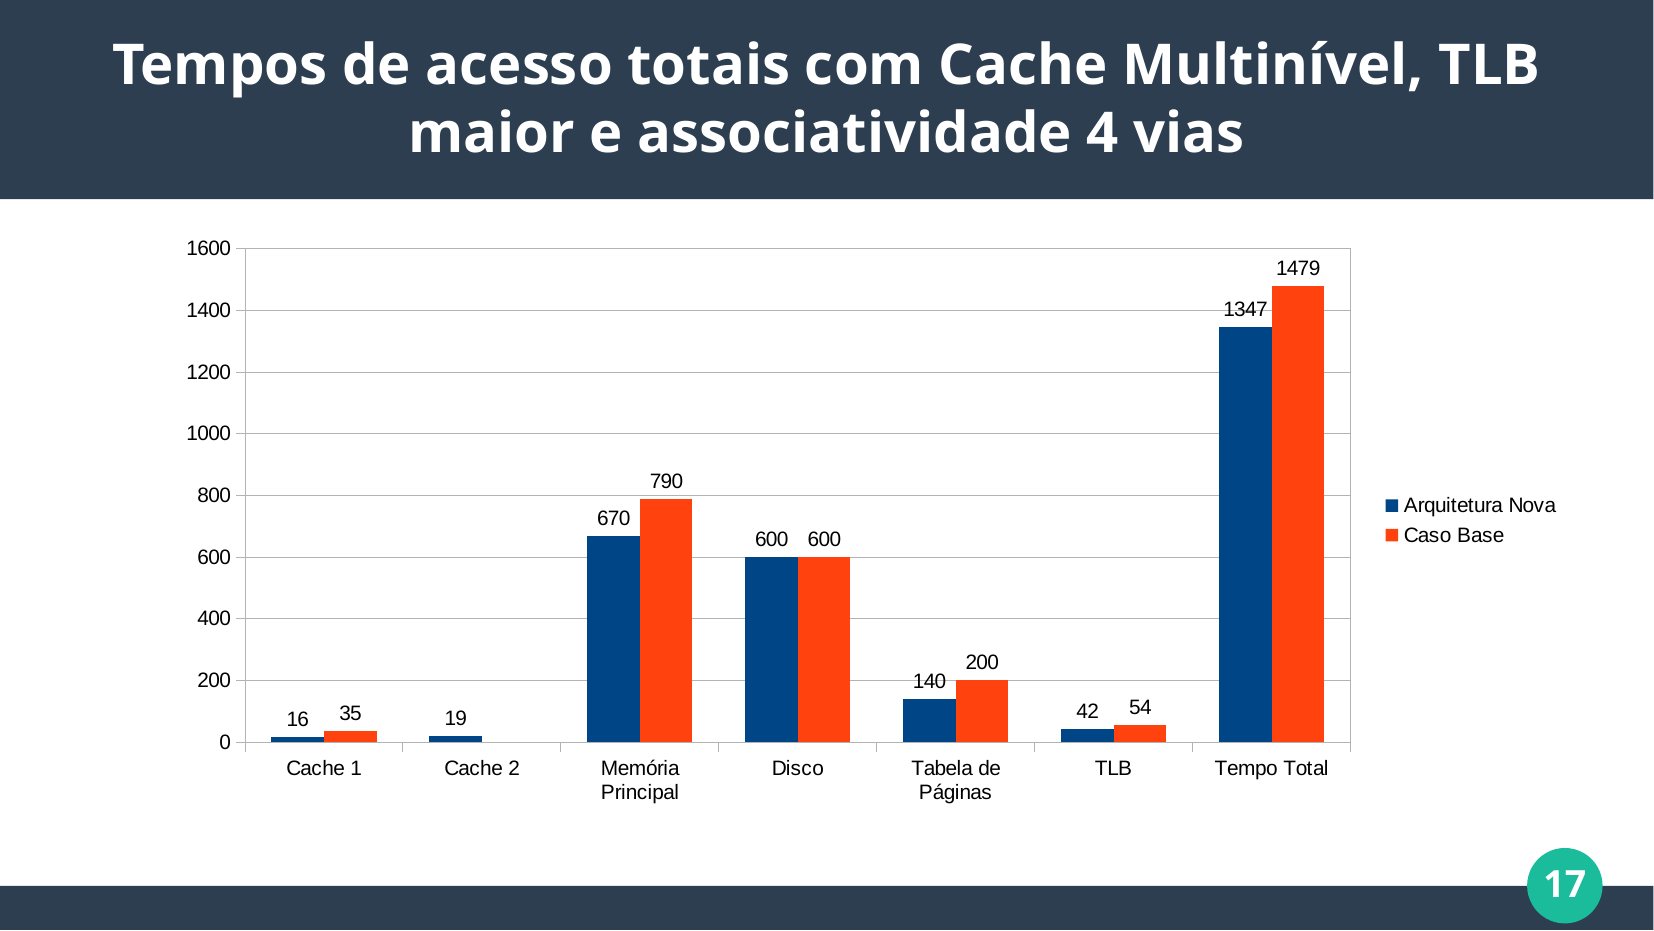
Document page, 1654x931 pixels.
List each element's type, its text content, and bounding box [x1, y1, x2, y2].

title Tempos de acesso totais com Cache Multinível, TLB maior e associatividade 4 vias [59, 37, 1595, 155]
chart [158, 225, 1575, 816]
